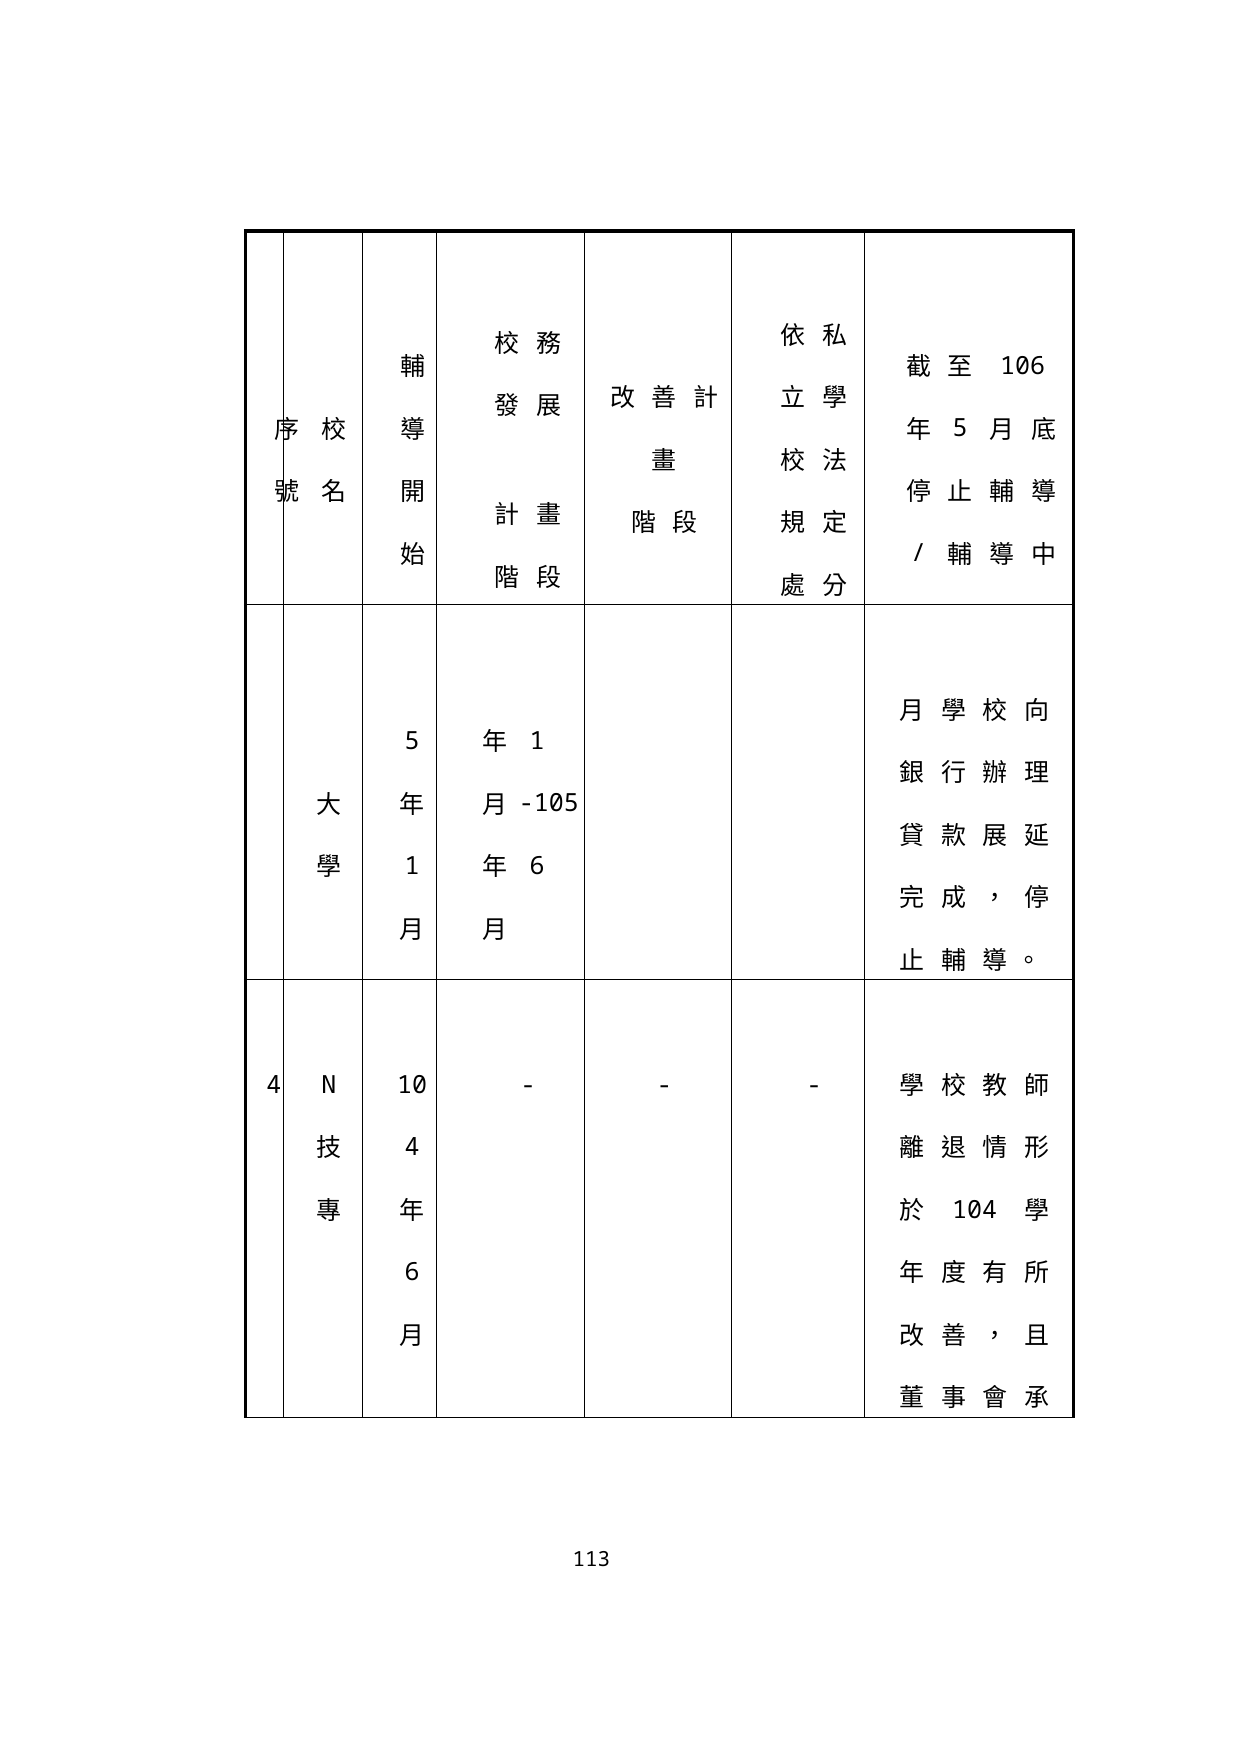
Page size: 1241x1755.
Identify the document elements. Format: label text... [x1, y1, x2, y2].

table_header 依私立學校法規定處分 [732, 233, 864, 604]
table_header 校務發展 計畫階段 [437, 233, 584, 604]
table_cell [247, 605, 283, 979]
table_cell - [732, 980, 864, 1417]
table_cell 學校教師離退情形於104學年度有所改善，且董事會承 [865, 980, 1072, 1417]
table_cell - [585, 980, 731, 1417]
table_cell 104年6月 [363, 980, 436, 1417]
table_header 校名 [284, 233, 362, 604]
table_header 輔導開始 [363, 233, 436, 604]
table_cell 5年1月 [363, 605, 436, 979]
table_cell N技專 [284, 980, 362, 1417]
table_cell 年1月-105年6月 [437, 605, 584, 979]
table_header 序號 [247, 233, 283, 604]
table_cell 4 [247, 980, 283, 1417]
table_cell - [585, 605, 731, 979]
table_cell 月學校向銀行辦理貸款展延完成，停止輔導。 [865, 605, 1072, 979]
table_cell 大學 [284, 605, 362, 979]
table_header 截至106年5月底停止輔導/輔導中 [865, 233, 1072, 604]
table_cell - [437, 980, 584, 1417]
table_header 改善計畫 階段 [585, 233, 731, 604]
table_cell - [732, 605, 864, 979]
